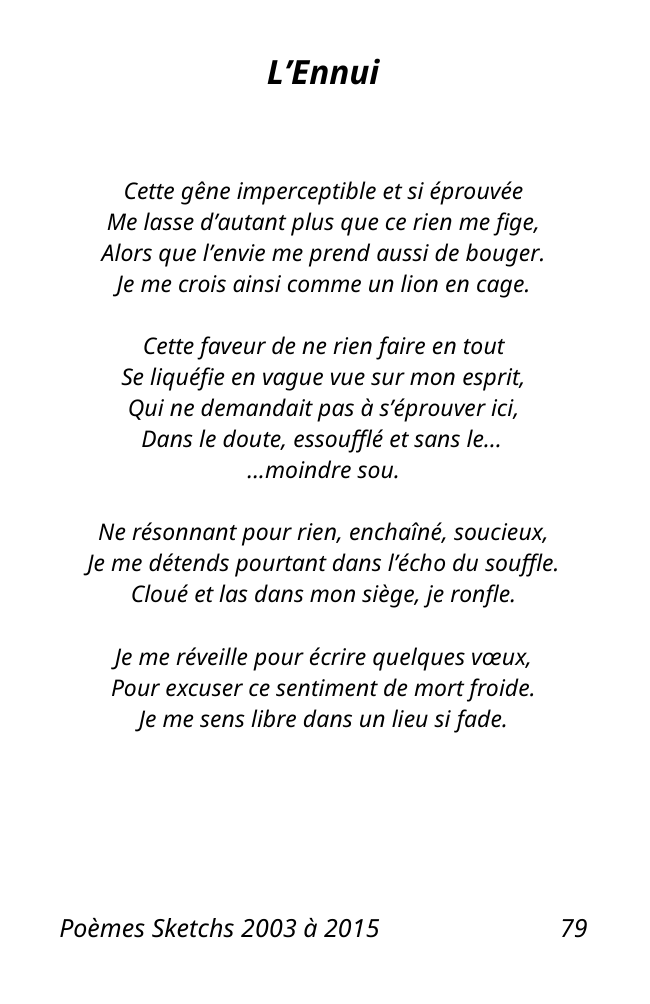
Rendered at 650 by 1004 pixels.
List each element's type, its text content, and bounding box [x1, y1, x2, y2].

text Je me détends pourtant dans l’écho du souffle. [59, 547, 591, 578]
text Cloué et las dans mon siège, je ronfle. [59, 578, 591, 609]
text Ne résonnant pour rien, enchaîné, soucieux, [59, 516, 591, 547]
text Alors que l’envie me prend aussi de bouger. [59, 237, 591, 268]
text Cette gêne imperceptible et si éprouvée [59, 175, 591, 206]
text Cette faveur de ne rien faire en tout [59, 330, 591, 361]
text Je me sens libre dans un lieu si fade. [59, 703, 591, 734]
text Je me crois ainsi comme un lion en cage. [59, 268, 591, 299]
text Qui ne demandait pas à s’éprouver ici, [59, 392, 591, 423]
text Dans le doute, essoufflé et sans le... ...moindre sou. [59, 423, 591, 485]
text Pour excuser ce sentiment de mort froide. [59, 672, 591, 703]
text Se liquéfie en vague vue sur mon esprit, [59, 361, 591, 392]
text Je me réveille pour écrire quelques vœux, [59, 641, 591, 672]
subtitle L’Ennui [59, 49, 591, 95]
text Me lasse d’autant plus que ce rien me fige, [59, 206, 591, 237]
